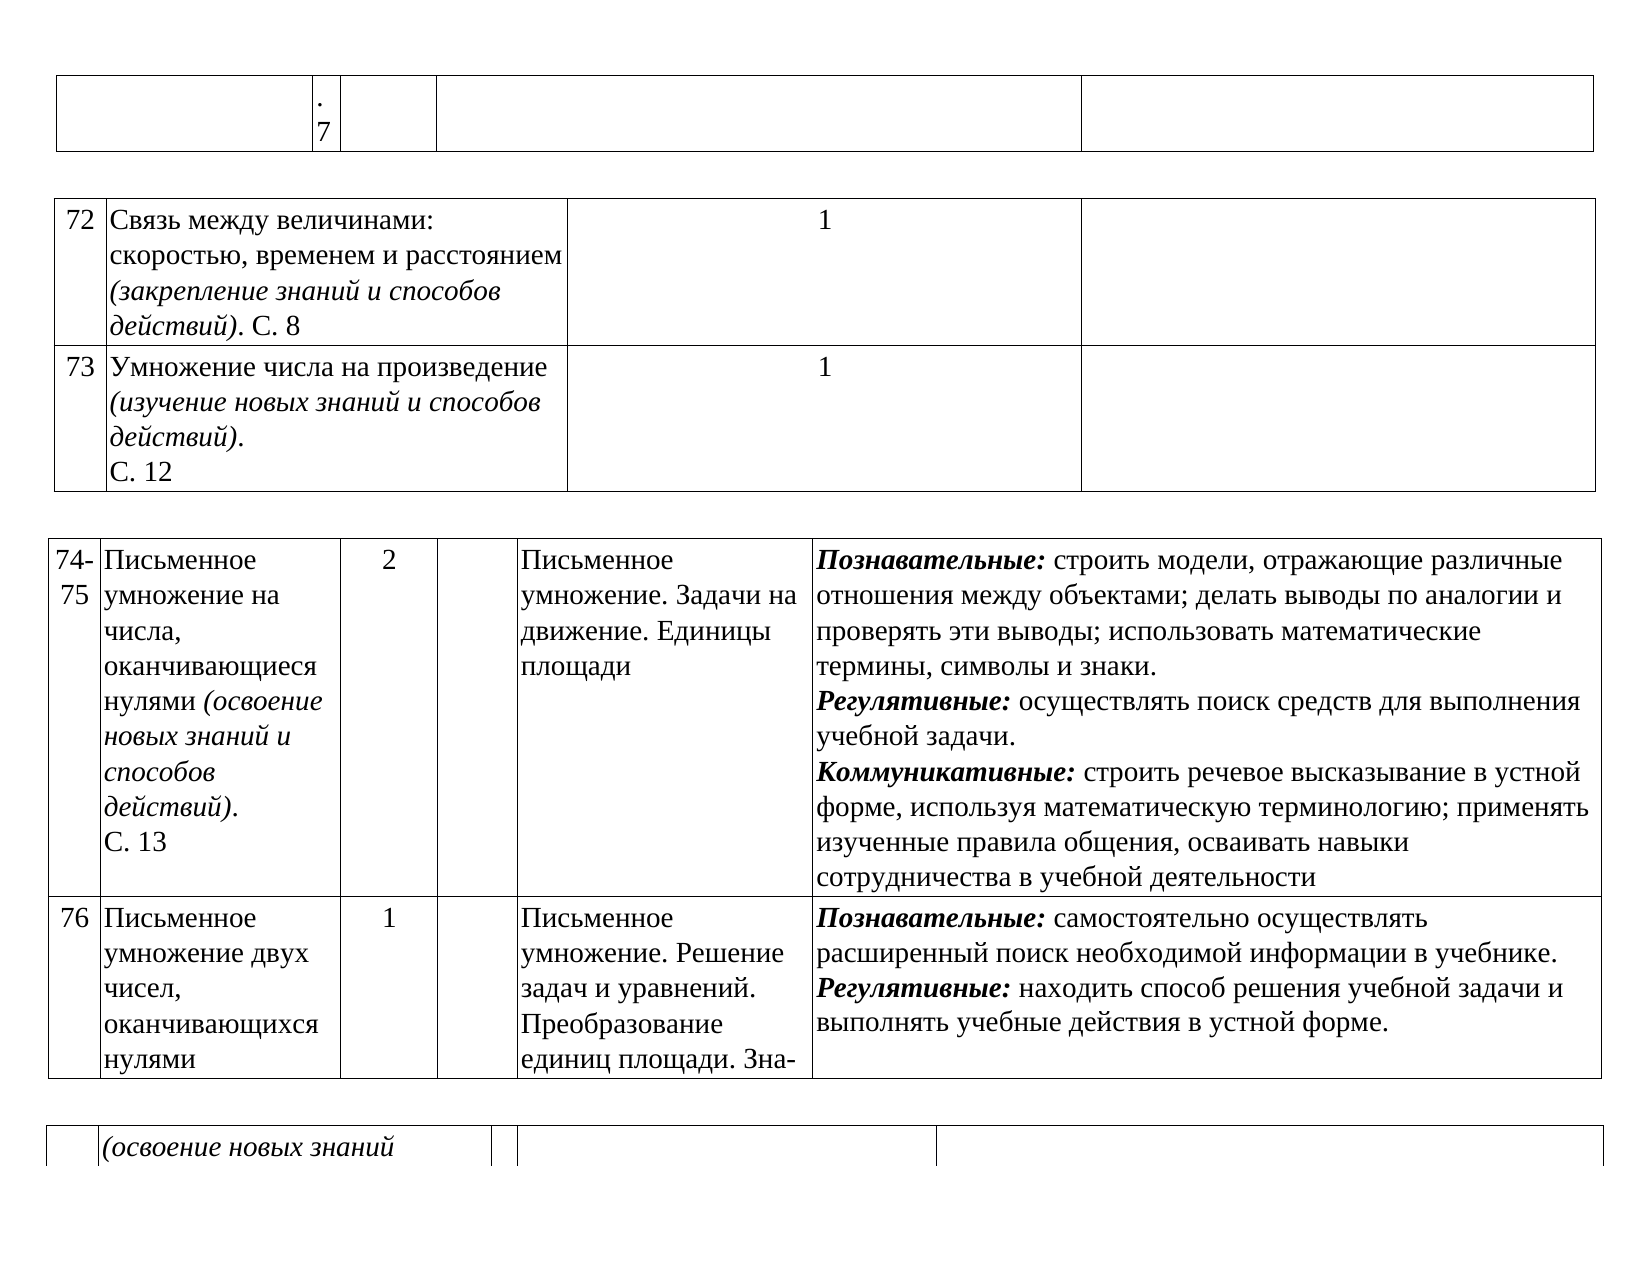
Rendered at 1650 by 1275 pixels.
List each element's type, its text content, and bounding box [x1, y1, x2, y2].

table_cell [1082, 76, 1593, 151]
table_header [492, 1126, 517, 1166]
table_cell [437, 76, 1081, 151]
table_cell [438, 897, 517, 1078]
table_cell [57, 76, 312, 151]
table_header Познавательные: строить модели, отражающие различные отношения между объектами; делать выводы по аналогии и проверять эти выводы; использовать математические термины, символы и знаки. Регулятивные: осуществлять поиск средств для выполнения учебной задачи. Коммуникативные: строить речевое высказывание в устной форме, используя математическую терминологию; применять изученные правила общения, осваивать навыки сотрудничества в учебной деятельности [813, 539, 1601, 896]
table_header [1082, 199, 1595, 345]
table_cell 1 [341, 897, 437, 1078]
table_cell 73 [55, 346, 106, 491]
table_header 2 [341, 539, 437, 896]
table_cell Умножение числа на произведение (изучение новых знаний и способов действий). С. 12 [107, 346, 567, 491]
table_cell 76 [49, 897, 100, 1078]
table_header Связь между величинами: скоростью, временем и расстоянием (закрепление знаний и способов действий). С. 8 [107, 199, 567, 345]
table_header [438, 539, 517, 896]
table_cell Письменное умножение двух чисел, оканчивающихся нулями [101, 897, 340, 1078]
table_header [937, 1126, 1603, 1166]
table_header [47, 1126, 98, 1166]
table_header 72 [55, 199, 106, 345]
table_cell [341, 76, 436, 151]
table_cell Письменное умножение. Решение задач и уравнений. Преобразование единиц площади. Зна- [518, 897, 812, 1078]
table_header Письменное умножение на числа, оканчивающиеся нулями (освоение новых знаний и способов действий). С. 13 [101, 539, 340, 896]
table_cell 1 [568, 346, 1081, 491]
table_header (освоение новых знаний [99, 1126, 491, 1166]
table_header Письменное умножение. Задачи на движение. Единицы площади [518, 539, 812, 896]
table_cell Познавательные: самостоятельно осуществлять расширенный поиск необходимой информации в учебнике. Регулятивные: находить способ решения учебной задачи и выполнять учебные действия в устной форме. [813, 897, 1601, 1078]
table_cell . 7 [313, 76, 340, 151]
table_cell [1082, 346, 1595, 491]
table_header [518, 1126, 936, 1166]
table_header 74-75 [49, 539, 100, 896]
table_header 1 [568, 199, 1081, 345]
